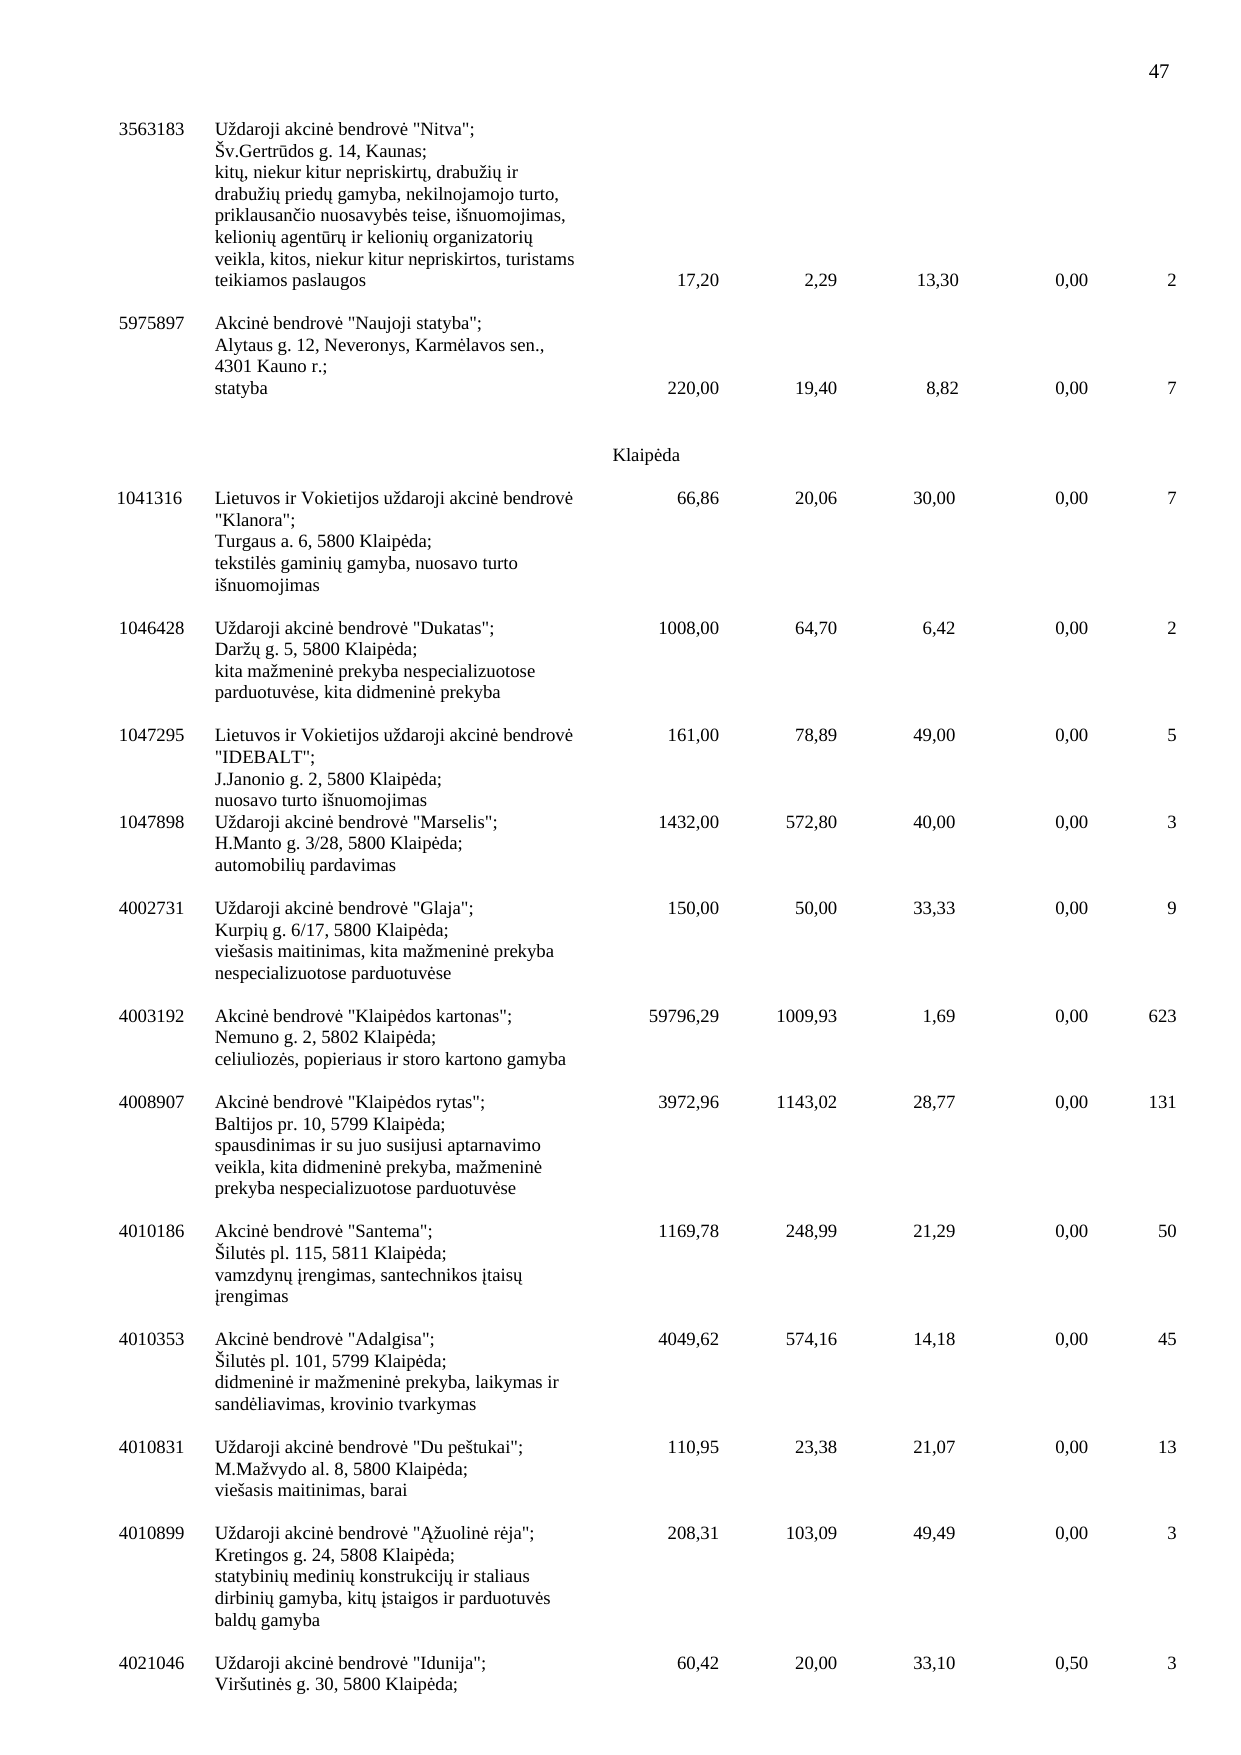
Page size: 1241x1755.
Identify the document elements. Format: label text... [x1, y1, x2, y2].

table_cell 3972,96 [602, 1091, 735, 1220]
table_cell 17,20 [587, 118, 735, 312]
table_cell Akcinė bendrovė "Adalgisa"; Šilutės pl. 101, 5799 Klaipėda; didmeninė ir mažmeninė prekyba, laikymas ir sandėliavimas, krovinio tvarkymas [203, 1328, 602, 1436]
table_cell 21,29 [853, 1220, 971, 1328]
table_cell 45 [1104, 1328, 1192, 1436]
table_cell 8,82 [853, 312, 974, 420]
table_cell 3 [1104, 1522, 1192, 1652]
table_cell 103,09 [735, 1522, 853, 1652]
table_cell 3 [1104, 811, 1192, 897]
table_cell 50 [1104, 1220, 1192, 1328]
table_cell 6,42 [853, 617, 971, 724]
table_cell 0,00 [971, 1005, 1104, 1091]
table_cell 4010186 [100, 1220, 203, 1328]
table_cell 7 [1104, 312, 1192, 420]
table_cell 161,00 [602, 724, 735, 811]
table_cell 21,07 [853, 1436, 971, 1522]
table_cell 64,70 [735, 617, 853, 724]
table_cell Uždaroji akcinė bendrovė "Marselis"; H.Manto g. 3/28, 5800 Klaipėda; automobilių pardavimas [203, 811, 602, 897]
table_cell 0,00 [971, 617, 1104, 724]
table_cell 623 [1104, 1005, 1192, 1091]
table_cell 78,89 [735, 724, 853, 811]
table_cell 33,33 [853, 897, 971, 1005]
table_cell 220,00 [587, 312, 735, 420]
table_cell Uždaroji akcinė bendrovė "Ąžuolinė rėja"; Kretingos g. 24, 5808 Klaipėda; statybinių medinių konstrukcijų ir staliaus dirbinių gamyba, kitų įstaigos ir parduotuvės baldų gamyba [203, 1522, 602, 1652]
table_cell 20,00 [735, 1652, 853, 1695]
table_cell 19,40 [735, 312, 853, 420]
table_cell 1047295 [100, 724, 203, 811]
table_cell 0,00 [971, 897, 1104, 1005]
table_cell 20,06 [735, 487, 853, 617]
table_cell 5 [1104, 724, 1192, 811]
table_cell 1046428 [100, 617, 203, 724]
table_cell 0,00 [971, 1436, 1104, 1522]
table_cell 9 [1104, 897, 1192, 1005]
table_cell 28,77 [853, 1091, 971, 1220]
table_cell Akcinė bendrovė "Naujoji statyba"; Alytaus g. 12, Neveronys, Karmėlavos sen., 4301 Kauno r.; statyba [203, 312, 587, 420]
table_cell Uždaroji akcinė bendrovė "Nitva"; Šv.Gertrūdos g. 14, Kaunas; kitų, niekur kitur nepriskirtų, drabužių ir drabužių priedų gamyba, nekilnojamojo turto, priklausančio nuosavybės teise, išnuomojimas, kelionių agentūrų ir kelionių organizatorių veikla, kitos, niekur kitur nepriskirtos, turistams teikiamos paslaugos [203, 118, 587, 312]
table_cell 4008907 [100, 1091, 203, 1220]
table_cell 1432,00 [602, 811, 735, 897]
table_header Klaipėda [100, 444, 1192, 487]
table_cell 0,00 [975, 312, 1104, 420]
table_cell 1143,02 [735, 1091, 853, 1220]
table_cell Uždaroji akcinė bendrovė "Glaja"; Kurpių g. 6/17, 5800 Klaipėda; viešasis maitinimas, kita mažmeninė prekyba nespecializuotose parduotuvėse [203, 897, 602, 1005]
table_cell 208,31 [602, 1522, 735, 1652]
table_cell 4010353 [100, 1328, 203, 1436]
table_cell 1047898 [100, 811, 203, 897]
table_cell 110,95 [602, 1436, 735, 1522]
table_cell Akcinė bendrovė "Klaipėdos rytas"; Baltijos pr. 10, 5799 Klaipėda; spausdinimas ir su juo susijusi aptarnavimo veikla, kita didmeninė prekyba, mažmeninė prekyba nespecializuotose parduotuvėse [203, 1091, 602, 1220]
table_cell 4021046 [100, 1652, 203, 1695]
table_cell Lietuvos ir Vokietijos uždaroji akcinė bendrovė "IDEBALT"; J.Janonio g. 2, 5800 Klaipėda; nuosavo turto išnuomojimas [203, 724, 602, 811]
table_cell 33,10 [853, 1652, 971, 1695]
table_cell 59796,29 [602, 1005, 735, 1091]
table_cell Uždaroji akcinė bendrovė "Du peštukai"; M.Mažvydo al. 8, 5800 Klaipėda; viešasis maitinimas, barai [203, 1436, 602, 1522]
table_cell 5975897 [100, 312, 203, 420]
table_cell 3 [1104, 1652, 1192, 1695]
table_cell 1,69 [853, 1005, 971, 1091]
table_cell 4010831 [100, 1436, 203, 1522]
table_cell 4049,62 [602, 1328, 735, 1436]
table_cell 131 [1104, 1091, 1192, 1220]
table_cell 23,38 [735, 1436, 853, 1522]
table_cell 30,00 [853, 487, 971, 617]
table_cell 60,42 [602, 1652, 735, 1695]
table_cell 1009,93 [735, 1005, 853, 1091]
table_cell 7 [1104, 487, 1192, 617]
table_cell 14,18 [853, 1328, 971, 1436]
table_cell Lietuvos ir Vokietijos uždaroji akcinė bendrovė "Klanora"; Turgaus a. 6, 5800 Klaipėda; tekstilės gaminių gamyba, nuosavo turto išnuomojimas [203, 487, 602, 617]
table_cell 0,00 [971, 1220, 1104, 1328]
table_cell 13,30 [853, 118, 974, 312]
table_cell 248,99 [735, 1220, 853, 1328]
table_cell 1008,00 [602, 617, 735, 724]
table_cell 2 [1104, 617, 1192, 724]
table_cell 13 [1104, 1436, 1192, 1522]
table_cell 574,16 [735, 1328, 853, 1436]
table_cell 2 [1104, 118, 1192, 312]
table_cell Uždaroji akcinė bendrovė "Idunija"; Viršutinės g. 30, 5800 Klaipėda; [203, 1652, 602, 1695]
table_cell 66,86 [602, 487, 735, 617]
table_cell 0,00 [971, 1328, 1104, 1436]
table_cell 1041316 [100, 487, 203, 617]
table_cell 4003192 [100, 1005, 203, 1091]
table_cell 3563183 [100, 118, 203, 312]
table_cell Akcinė bendrovė "Klaipėdos kartonas"; Nemuno g. 2, 5802 Klaipėda; celiuliozės, popieriaus ir storo kartono gamyba [203, 1005, 602, 1091]
table_cell 572,80 [735, 811, 853, 897]
table_cell 0,50 [971, 1652, 1104, 1695]
table_cell Akcinė bendrovė "Santema"; Šilutės pl. 115, 5811 Klaipėda; vamzdynų įrengimas, santechnikos įtaisų įrengimas [203, 1220, 602, 1328]
table_cell 49,49 [853, 1522, 971, 1652]
table_cell 4002731 [100, 897, 203, 1005]
table_cell 49,00 [853, 724, 971, 811]
table_cell Uždaroji akcinė bendrovė "Dukatas"; Daržų g. 5, 5800 Klaipėda; kita mažmeninė prekyba nespecializuotose parduotuvėse, kita didmeninė prekyba [203, 617, 602, 724]
table_cell 0,00 [971, 1522, 1104, 1652]
table_cell 4010899 [100, 1522, 203, 1652]
table_cell 50,00 [735, 897, 853, 1005]
table_cell 0,00 [971, 1091, 1104, 1220]
table_cell 0,00 [975, 118, 1104, 312]
table_cell 1169,78 [602, 1220, 735, 1328]
table_cell 40,00 [853, 811, 971, 897]
table_cell 2,29 [735, 118, 853, 312]
table_cell 0,00 [971, 811, 1104, 897]
table_cell 0,00 [971, 487, 1104, 617]
table_cell 150,00 [602, 897, 735, 1005]
table_cell 0,00 [971, 724, 1104, 811]
